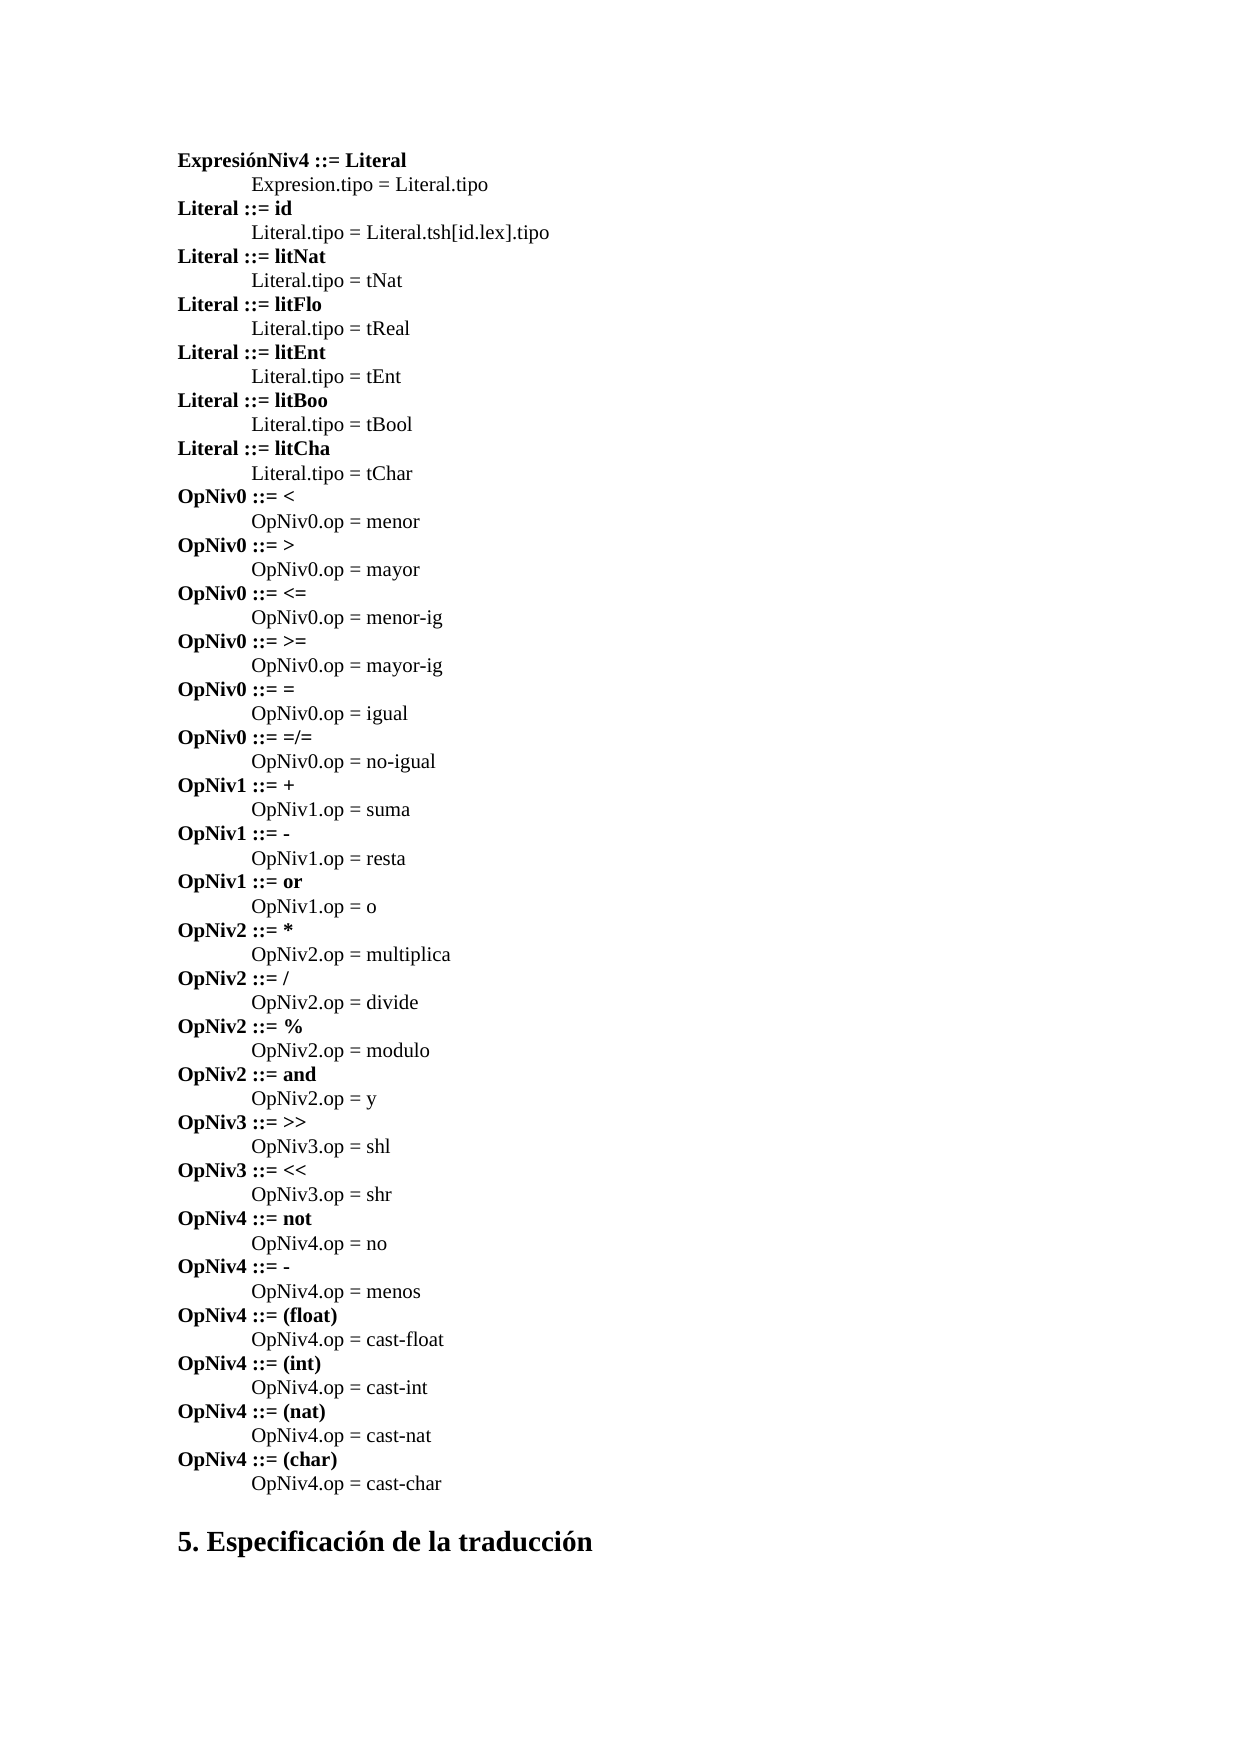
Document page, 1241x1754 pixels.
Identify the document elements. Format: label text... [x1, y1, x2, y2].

text Literal.tipo = Literal.tsh[id.lex].tipo [177, 220, 1063, 244]
text Literal ::= litNat [177, 244, 1063, 268]
text Literal ::= id [177, 196, 1063, 220]
text OpNiv2 ::= / [177, 966, 1063, 990]
text OpNiv4.op = menos [177, 1278, 1063, 1303]
text OpNiv1.op = suma [177, 797, 1063, 821]
text OpNiv1.op = resta [177, 845, 1063, 869]
text OpNiv1.op = o [177, 893, 1063, 918]
text Literal ::= litEnt [177, 340, 1063, 364]
text Literal.tipo = tEnt [177, 364, 1063, 388]
text OpNiv4.op = cast-int [177, 1375, 1063, 1399]
text OpNiv1 ::= - [177, 821, 1063, 845]
text OpNiv4.op = cast-char [177, 1471, 1063, 1495]
text OpNiv2.op = y [177, 1086, 1063, 1110]
text OpNiv4 ::= (int) [177, 1351, 1063, 1375]
text Literal.tipo = tReal [177, 316, 1063, 340]
text Literal ::= litFlo [177, 292, 1063, 316]
text OpNiv4 ::= not [177, 1206, 1063, 1230]
text OpNiv0.op = menor [177, 508, 1063, 533]
text OpNiv0 ::= > [177, 533, 1063, 557]
text OpNiv4 ::= - [177, 1254, 1063, 1278]
text 5. Especificación de la traducción [177, 1524, 1063, 1557]
text OpNiv4 ::= (nat) [177, 1399, 1063, 1423]
text Literal.tipo = tNat [177, 268, 1063, 292]
text OpNiv4 ::= (char) [177, 1447, 1063, 1471]
text OpNiv0.op = mayor [177, 557, 1063, 581]
text Expresion.tipo = Literal.tipo [177, 172, 1063, 196]
text OpNiv0.op = mayor-ig [177, 653, 1063, 677]
text OpNiv0.op = menor-ig [177, 605, 1063, 629]
text OpNiv4.op = cast-float [177, 1327, 1063, 1351]
text Literal ::= litCha [177, 436, 1063, 460]
text OpNiv4 ::= (float) [177, 1303, 1063, 1327]
text OpNiv0.op = igual [177, 701, 1063, 725]
text OpNiv3.op = shr [177, 1182, 1063, 1206]
text OpNiv0 ::= < [177, 484, 1063, 508]
text OpNiv2.op = divide [177, 990, 1063, 1014]
text OpNiv0 ::= <= [177, 581, 1063, 605]
text OpNiv4.op = cast-nat [177, 1423, 1063, 1447]
text OpNiv0 ::= >= [177, 629, 1063, 653]
text OpNiv1 ::= + [177, 773, 1063, 797]
text OpNiv3 ::= << [177, 1158, 1063, 1182]
text OpNiv3.op = shl [177, 1134, 1063, 1158]
text OpNiv2 ::= and [177, 1062, 1063, 1086]
text OpNiv2.op = modulo [177, 1038, 1063, 1062]
text Literal.tipo = tChar [177, 460, 1063, 484]
text ExpresiónNiv4 ::= Literal [177, 148, 1063, 172]
text OpNiv0 ::= = [177, 677, 1063, 701]
text OpNiv3 ::= >> [177, 1110, 1063, 1134]
text OpNiv2.op = multiplica [177, 942, 1063, 966]
text OpNiv1 ::= or [177, 869, 1063, 893]
text OpNiv4.op = no [177, 1230, 1063, 1254]
text Literal.tipo = tBool [177, 412, 1063, 436]
text OpNiv0 ::= =/= [177, 725, 1063, 749]
text Literal ::= litBoo [177, 388, 1063, 412]
text OpNiv2 ::= % [177, 1014, 1063, 1038]
text OpNiv2 ::= * [177, 918, 1063, 942]
text OpNiv0.op = no-igual [177, 749, 1063, 773]
